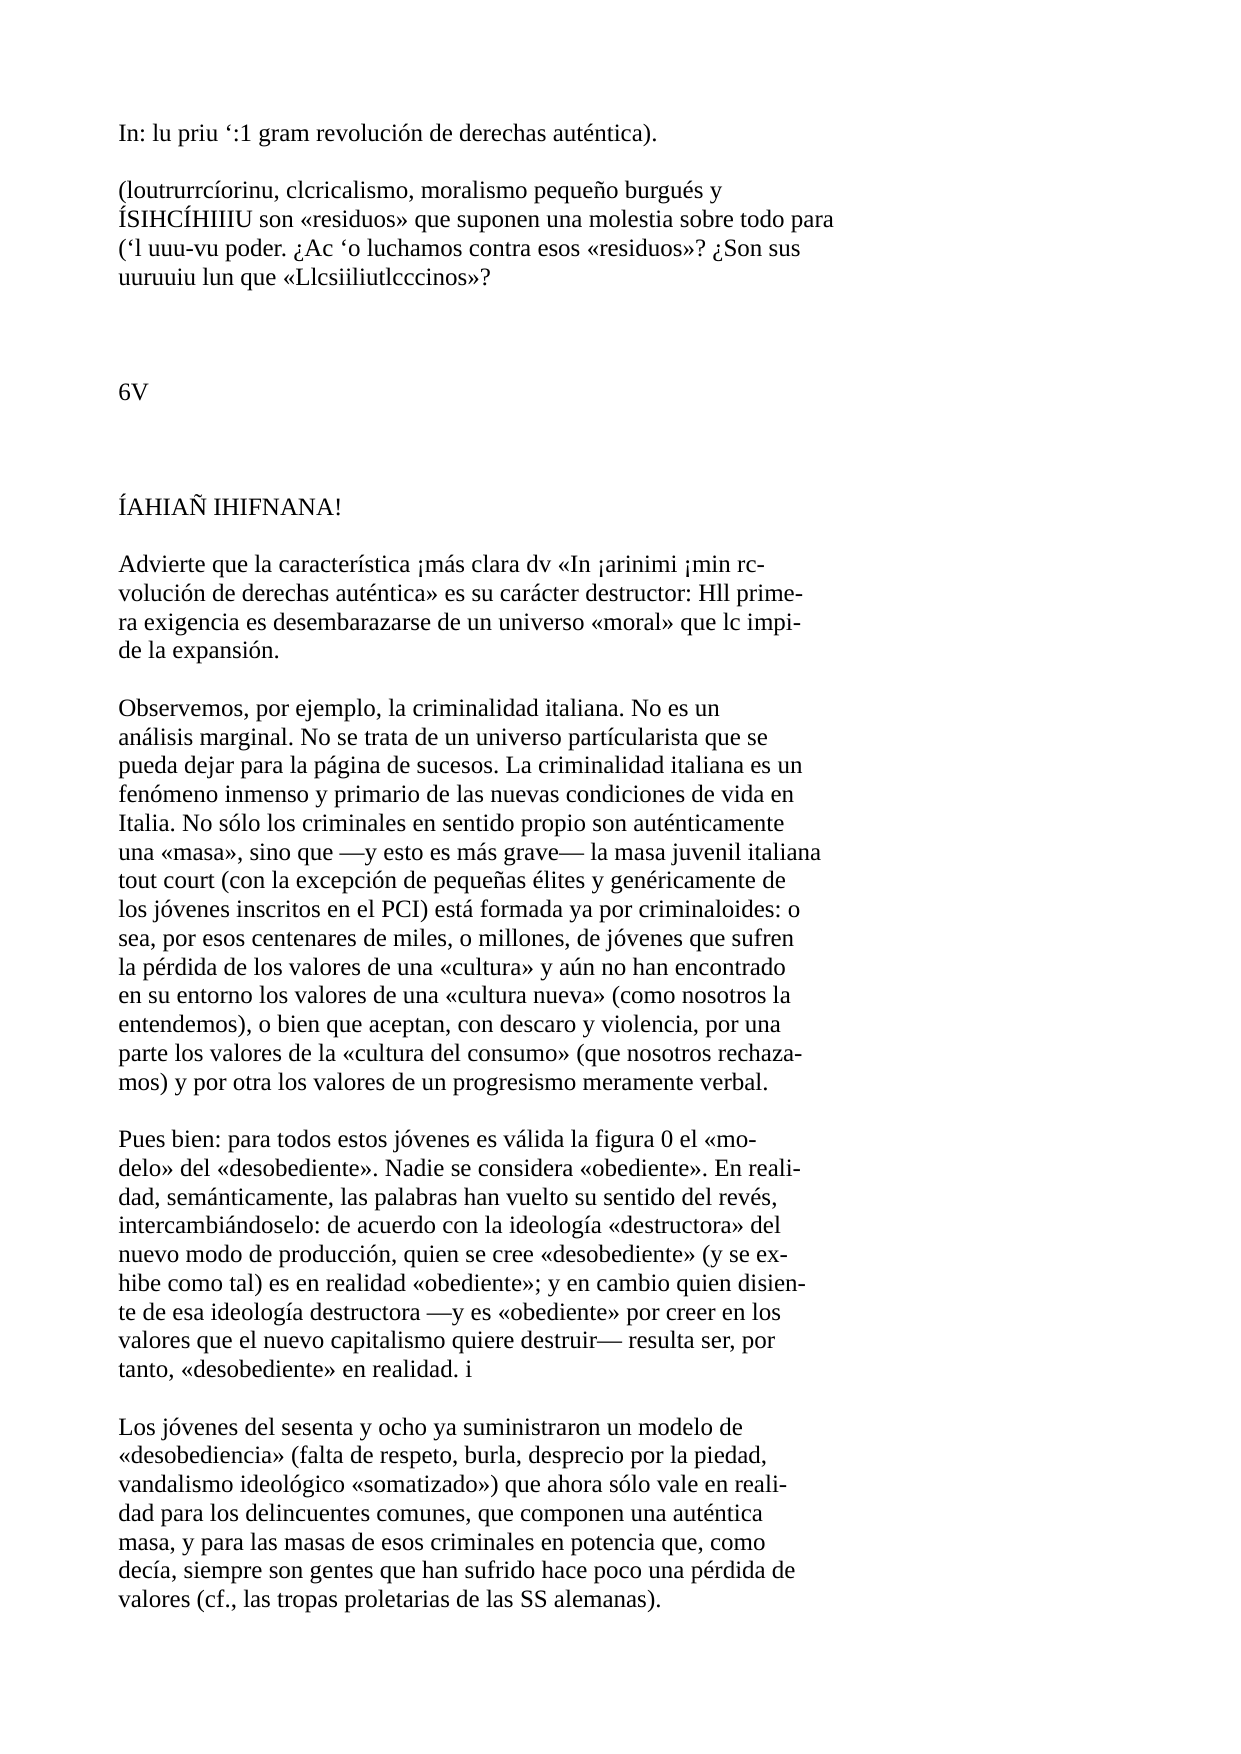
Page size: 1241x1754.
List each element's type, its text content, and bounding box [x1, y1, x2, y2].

text sea, por esos centenares de miles, o millones, de jóvenes que sufren [118, 923, 1122, 952]
text ÍAHIAÑ IHIFNANA! [118, 492, 1122, 521]
text fenómeno inmenso y primario de las nuevas condiciones de vida en [118, 779, 1122, 808]
text la pérdida de los valores de una «cultura» y aún no han encontrado [118, 952, 1122, 981]
text hibe como tal) es en realidad «obediente»; y en cambio quien disien- [118, 1268, 1122, 1297]
text de la expansión. [118, 636, 1122, 664]
text masa, y para las masas de esos criminales en potencia que, como [118, 1527, 1122, 1556]
text Advierte que la característica ¡más clara dv «In ¡arinimi ¡min rc- [118, 549, 1122, 578]
text análisis marginal. No se trata de un universo partícularista que se [118, 722, 1122, 751]
text intercambiándoselo: de acuerdo con la ideología «destructora» del [118, 1211, 1122, 1239]
text los jóvenes inscritos en el PCI) está formada ya por criminaloides: o [118, 894, 1122, 923]
text entendemos), o bien que aceptan, con descaro y violencia, por una [118, 1009, 1122, 1038]
text uuruuiu lun que «Llcsiiliutlcccinos»? [118, 262, 1122, 291]
text In: lu priu ‘:1 gram revolución de derechas auténtica). [118, 118, 1122, 147]
text en su entorno los valores de una «cultura nueva» (como nosotros la [118, 981, 1122, 1009]
text Italia. No sólo los criminales en sentido propio son auténticamente [118, 808, 1122, 837]
text «desobediencia» (falta de respeto, burla, desprecio por la piedad, [118, 1441, 1122, 1469]
text delo» del «desobediente». Nadie se considera «obediente». En reali- [118, 1153, 1122, 1182]
text Pues bien: para todos estos jóvenes es válida la figura 0 el «mo- [118, 1124, 1122, 1153]
text una «masa», sino que —y esto es más grave— la masa juvenil italiana [118, 837, 1122, 866]
text te de esa ideología destructora —y es «obediente» por creer en los [118, 1297, 1122, 1326]
text ra exigencia es desembarazarse de un universo «moral» que lc impi- [118, 607, 1122, 636]
text 6V [118, 377, 1122, 406]
text tanto, «desobediente» en realidad. i [118, 1354, 1122, 1383]
text (loutrurrcíorinu, clcricalismo, moralismo pequeño burgués y [118, 176, 1122, 204]
text valores (cf., las tropas proletarias de las SS alemanas). [118, 1584, 1122, 1613]
text vandalismo ideológico «somatizado») que ahora sólo vale en reali- [118, 1469, 1122, 1498]
text dad, semánticamente, las palabras han vuelto su sentido del revés, [118, 1182, 1122, 1211]
text valores que el nuevo capitalismo quiere destruir— resulta ser, por [118, 1326, 1122, 1354]
text pueda dejar para la página de sucesos. La criminalidad italiana es un [118, 751, 1122, 779]
text volución de derechas auténtica» es su carácter destructor: Hll prime- [118, 578, 1122, 607]
text decía, siempre son gentes que han sufrido hace poco una pérdida de [118, 1556, 1122, 1584]
text dad para los delincuentes comunes, que componen una auténtica [118, 1498, 1122, 1527]
text Observemos, por ejemplo, la criminalidad italiana. No es un [118, 693, 1122, 722]
text (‘l uuu-vu poder. ¿Ac ‘o luchamos contra esos «residuos»? ¿Son sus [118, 233, 1122, 262]
text parte los valores de la «cultura del consumo» (que nosotros rechaza- [118, 1038, 1122, 1067]
text nuevo modo de producción, quien se cree «desobediente» (y se ex- [118, 1239, 1122, 1268]
text ÍSIHCÍHIIIU son «residuos» que suponen una molestia sobre todo para [118, 204, 1122, 233]
text mos) y por otra los valores de un progresismo meramente verbal. [118, 1067, 1122, 1096]
text tout court (con la excepción de pequeñas élites y genéricamente de [118, 866, 1122, 894]
text Los jóvenes del sesenta y ocho ya suministraron un modelo de [118, 1412, 1122, 1441]
